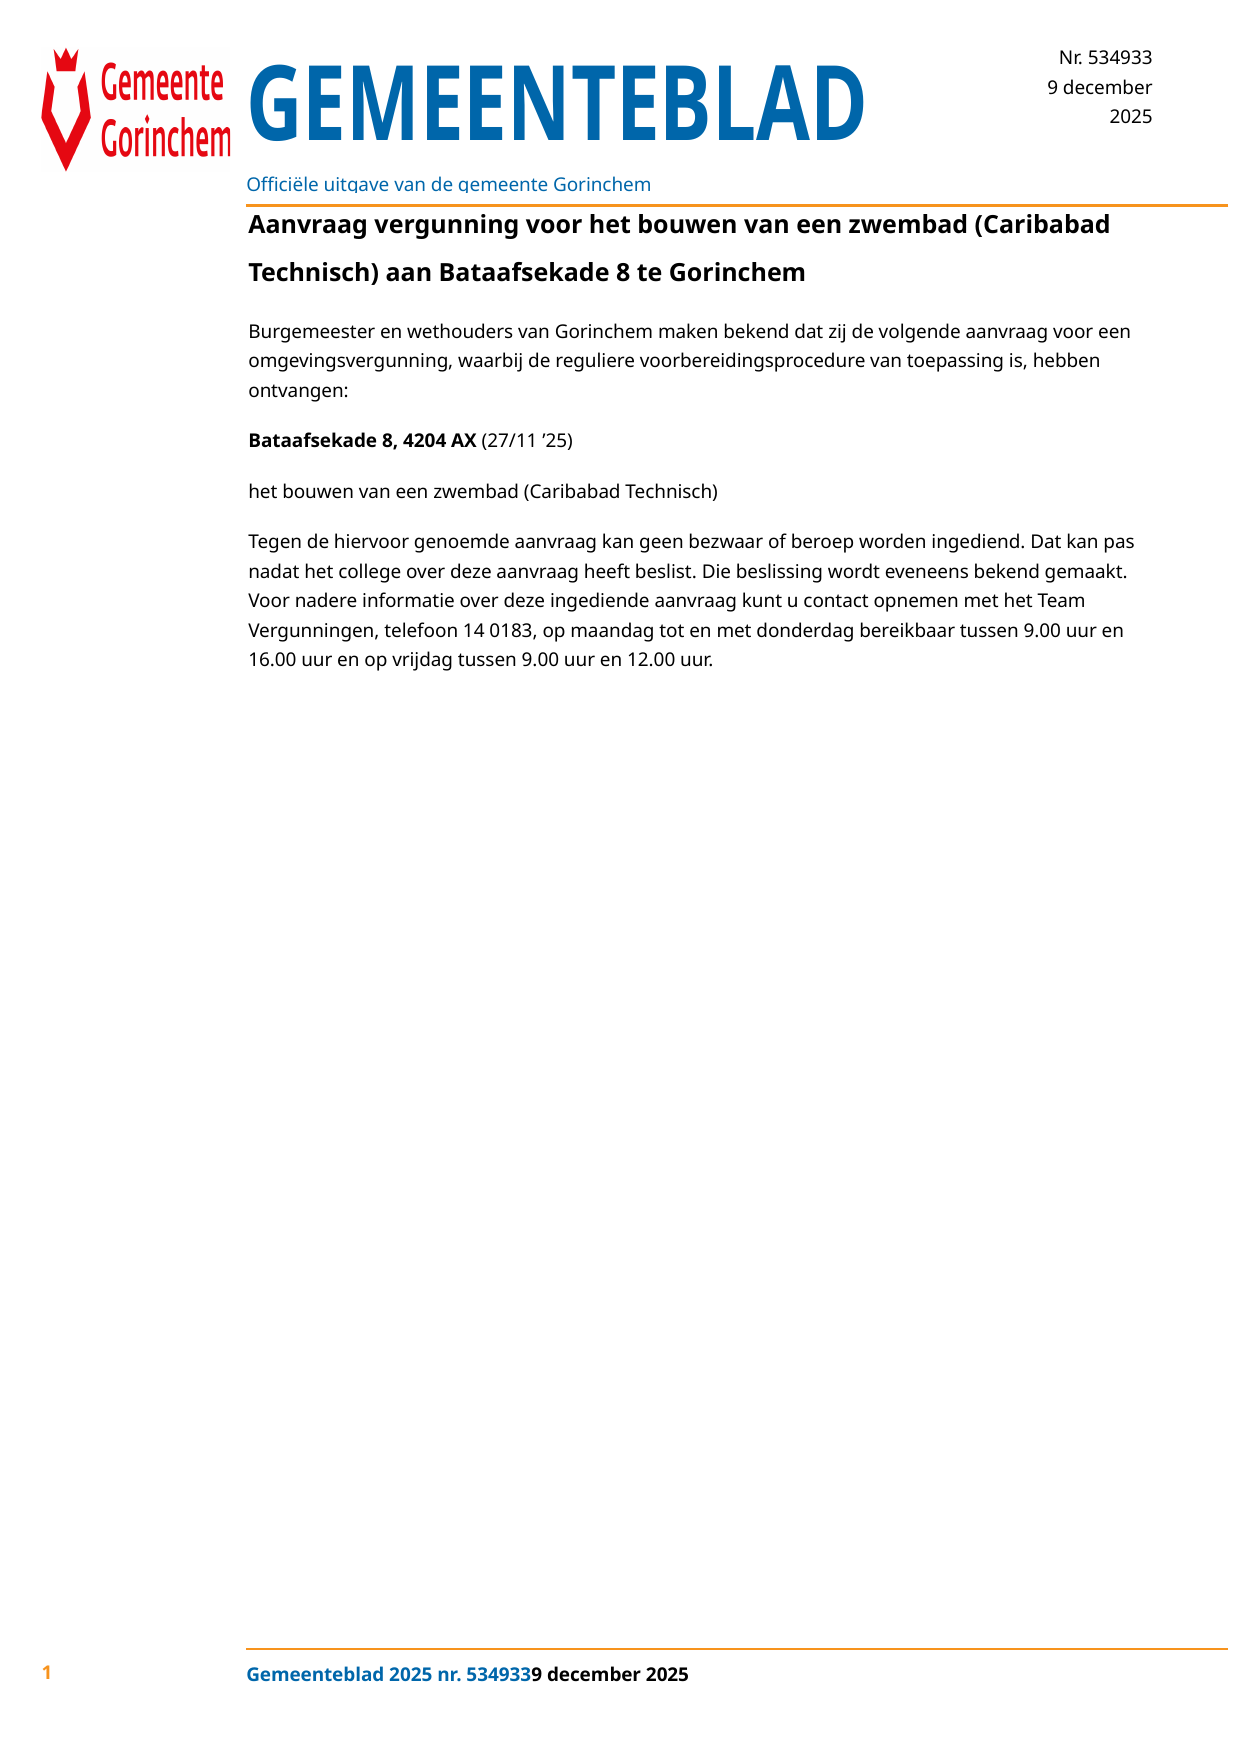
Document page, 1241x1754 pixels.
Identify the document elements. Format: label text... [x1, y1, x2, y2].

picture [41, 47, 231, 172]
text Tegen de hiervoor genoemde aanvraag kan geen bezwaar of beroep worden ingediend. Dat kan pas nadat het college over deze aanvraag heeft beslist. Die beslissing wordt eveneens bekend gemaakt. Voor nadere informatie over deze ingediende aanvraag kunt u contact opnemen met het Team Vergunningen, telefoon 14 0183, op maandag tot en met donderdag bereikbaar tussen 9.00 uur en 16.00 uur en op vrijdag tussen 9.00 uur en 12.00 uur. [248, 528, 1152, 672]
text het bouwen van een zwembad (Caribabad Technisch) [248, 478, 1152, 504]
text Aanvraag vergunning voor het bouwen van een zwembad (Caribabad Technisch) aan Bataafsekade 8 te Gorinchem [248, 207, 1152, 288]
text Bataafsekade 8, 4204 AX (27/11 ’25) [248, 427, 1152, 453]
text Burgemeester en wethouders van Gorinchem maken bekend dat zij de volgende aanvraag voor een omgevingsvergunning, waarbij de reguliere voorbereidingsprocedure van toepassing is, hebben ontvangen: [248, 318, 1152, 403]
